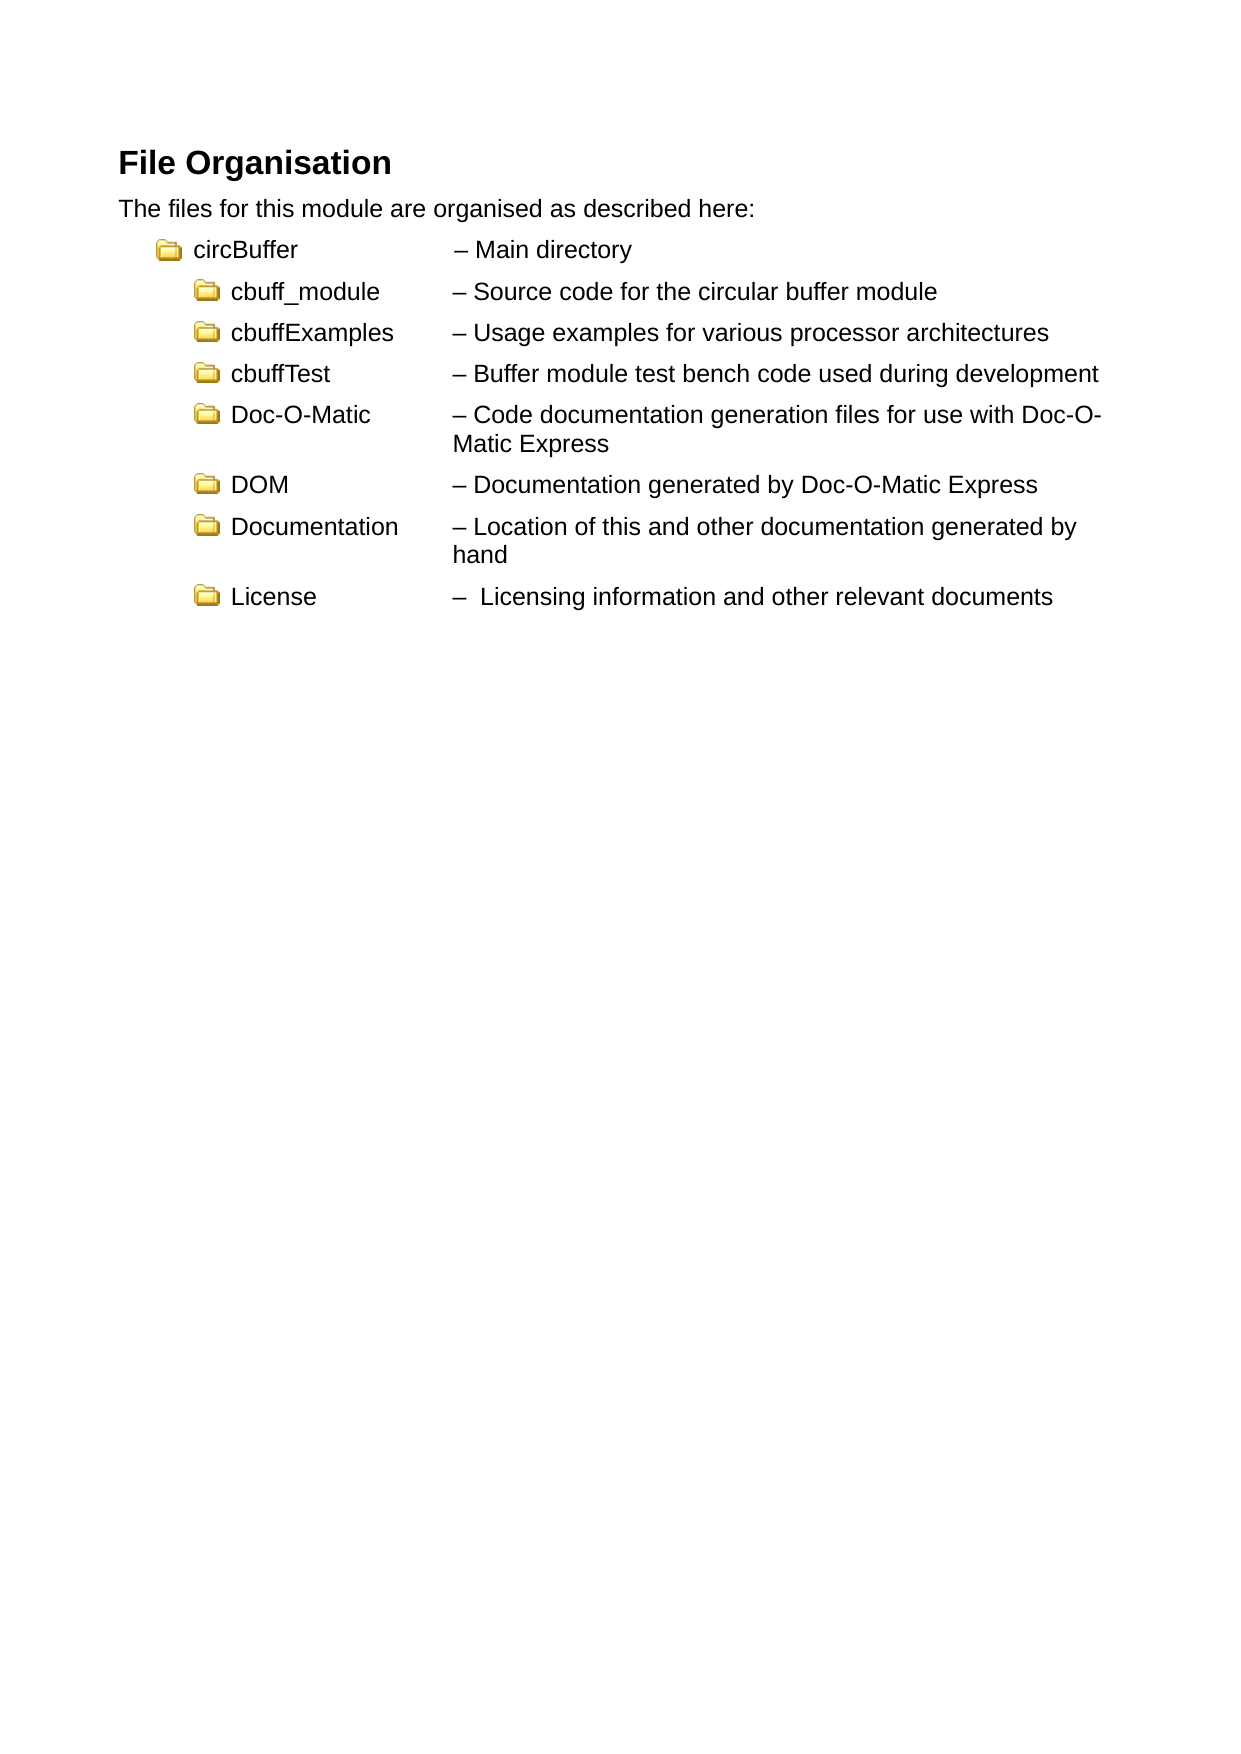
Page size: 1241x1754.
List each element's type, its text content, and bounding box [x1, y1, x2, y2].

list License – Licensing information and other relevant documents [193, 582, 1122, 611]
picture [194, 473, 220, 494]
list cbuffTest – Buffer module test bench code used during development [193, 359, 1122, 388]
list Documentation – Location of this and other documentation generated by hand [193, 512, 1122, 569]
picture [156, 239, 182, 261]
list cbuff_module – Source code for the circular buffer module [193, 277, 1122, 306]
picture [194, 279, 220, 301]
list Doc-O-Matic – Code documentation generation files for use with Doc-O- Matic Express [193, 401, 1122, 458]
list DOM – Documentation generated by Doc-O-Matic Express [193, 471, 1122, 499]
picture [194, 584, 220, 606]
picture [194, 362, 220, 383]
text The files for this module are organised as described here: [118, 194, 1122, 223]
subtitle File Organisation [118, 143, 1122, 182]
picture [194, 321, 220, 342]
picture [194, 514, 220, 536]
picture [194, 403, 220, 424]
list circBuffer – Main directory [156, 236, 1122, 264]
list cbuffExamples – Usage examples for various processor architectures [193, 318, 1122, 347]
